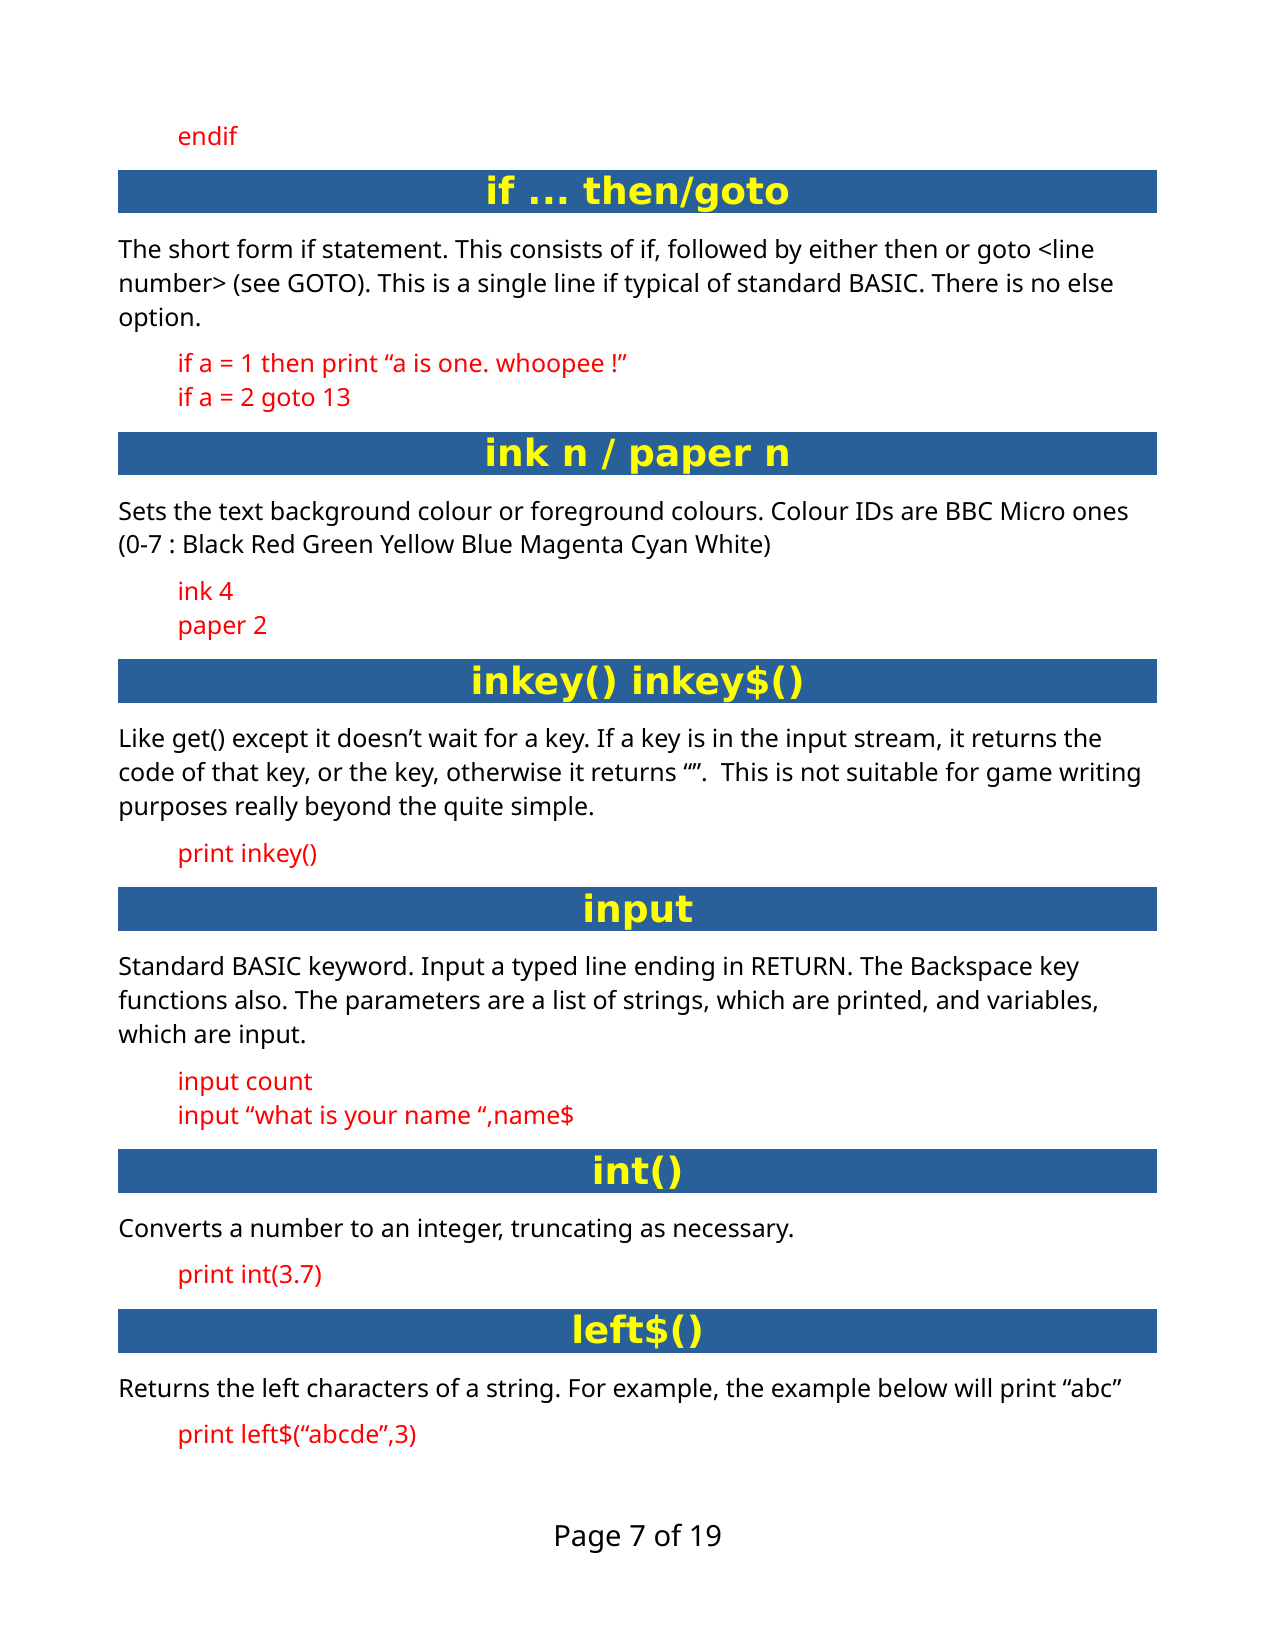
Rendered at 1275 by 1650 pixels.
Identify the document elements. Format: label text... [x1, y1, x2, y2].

text if a = 2 goto 13 [177, 380, 1157, 414]
text The short form if statement. This consists of if, followed by either then or goto <line number> (see GOTO). This is a single line if typical of standard BASIC. There is no else option. [118, 231, 1157, 333]
text endif [177, 118, 1157, 152]
text if a = 1 then print “a is one. whoopee !” [177, 346, 1157, 380]
subtitle input [118, 887, 1157, 931]
text Converts a number to an integer, truncating as necessary. [118, 1211, 1157, 1245]
subtitle ink n / paper n [118, 432, 1157, 475]
subtitle inkey() inkey$() [118, 659, 1157, 703]
text print int(3.7) [177, 1257, 1157, 1291]
subtitle int() [118, 1149, 1157, 1193]
text Standard BASIC keyword. Input a typed line ending in RETURN. The Backspace key functions also. The parameters are a list of strings, which are printed, and variables, which are input. [118, 949, 1157, 1051]
text input count [177, 1063, 1157, 1097]
subtitle if ... then/goto [118, 170, 1157, 213]
text ink 4 [177, 574, 1157, 608]
text Sets the text background colour or foreground colours. Colour IDs are BBC Micro ones (0-7 : Black Red Green Yellow Blue Magenta Cyan White) [118, 493, 1157, 561]
subtitle left$() [118, 1309, 1157, 1353]
text print inkey() [177, 836, 1157, 870]
text Returns the left characters of a string. For example, the example below will print “abc” [118, 1370, 1157, 1404]
text print left$(“abcde”,3) [177, 1417, 1157, 1451]
text paper 2 [177, 608, 1157, 642]
text input “what is your name “,name$ [177, 1097, 1157, 1132]
text Like get() except it doesn’t wait for a key. If a key is in the input stream, it returns the code of that key, or the key, otherwise it returns “”. This is not suitable for game writing purposes really beyond the quite simple. [118, 721, 1157, 823]
